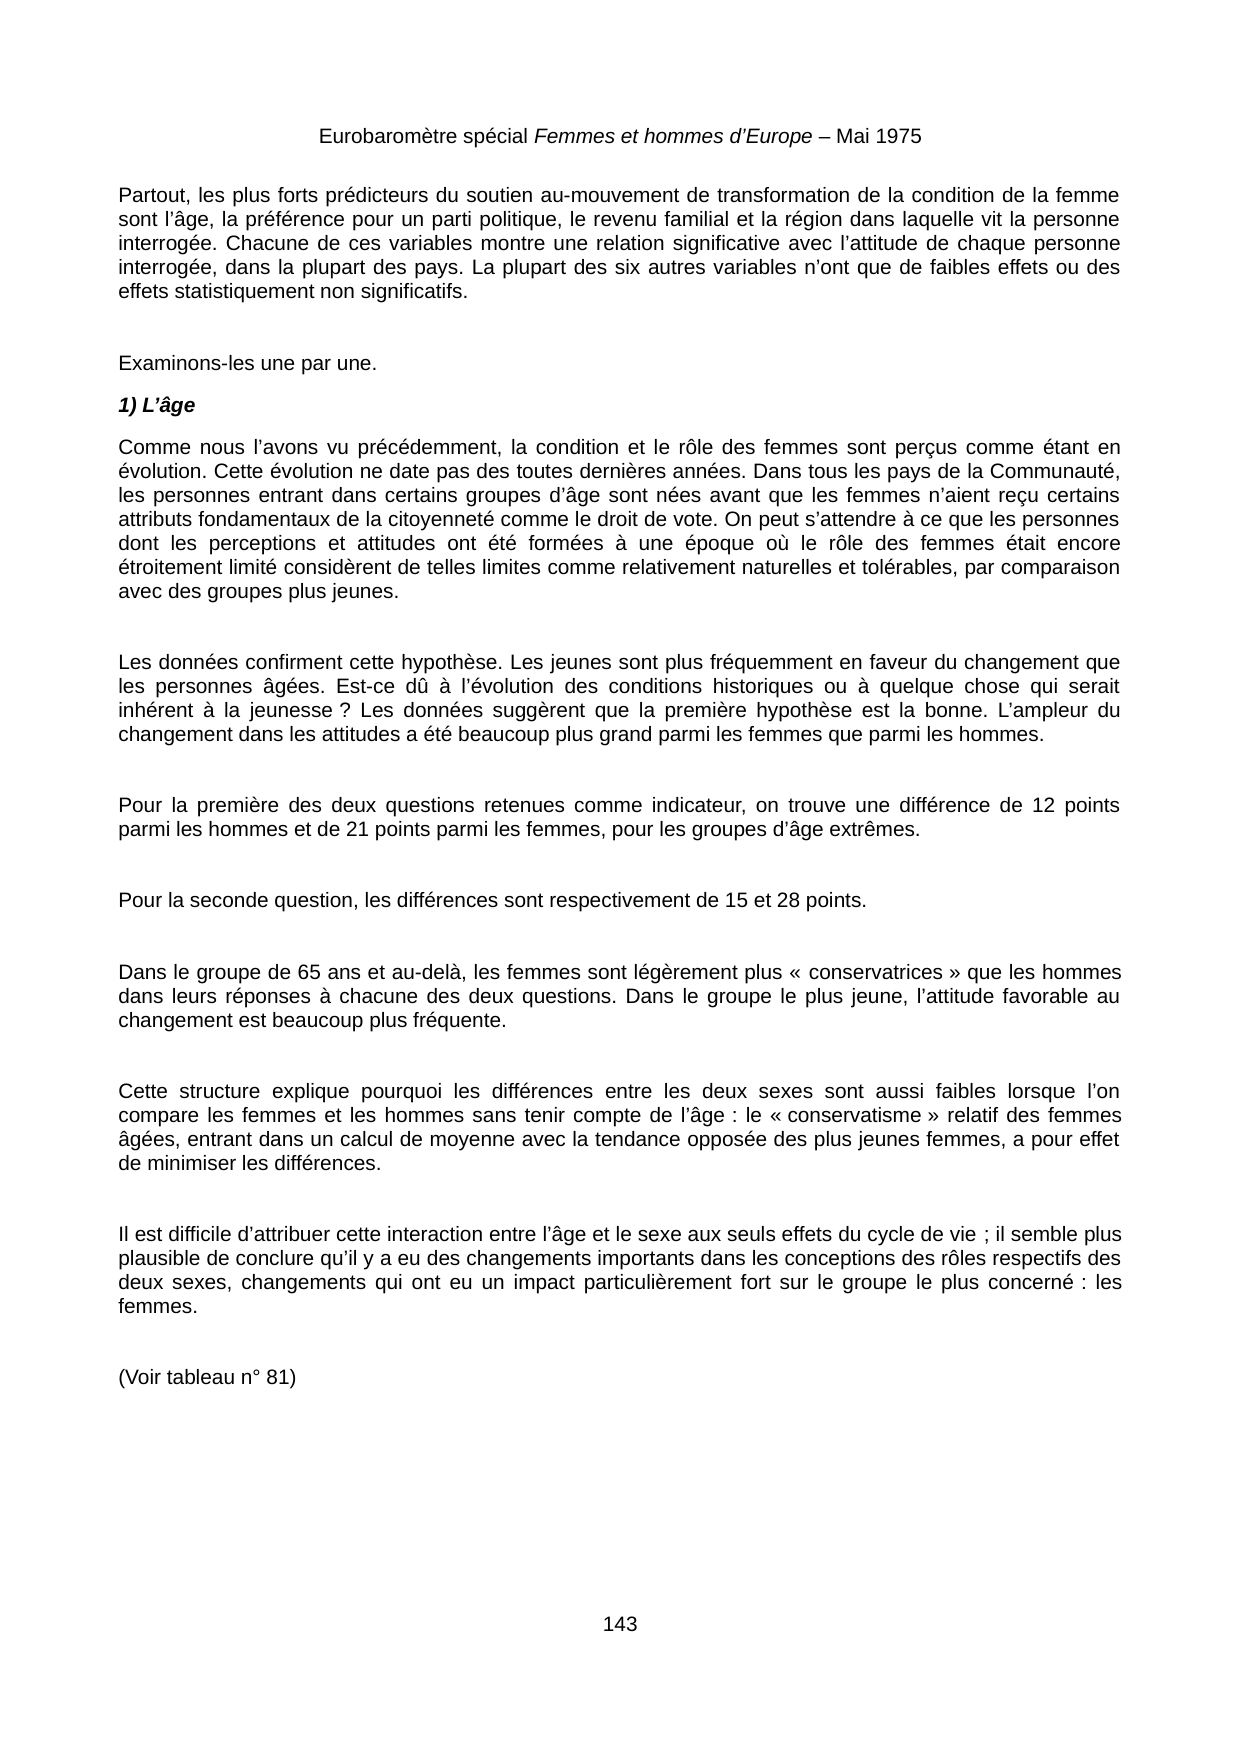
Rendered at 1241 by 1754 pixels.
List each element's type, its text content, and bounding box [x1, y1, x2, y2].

text Il est difficile d’attribuer cette interaction entre l’âge et le sexe aux seuls effets du cycle de vie ; il semble plus plausible de conclure qu’il y a eu des changements importants dans les conceptions des rôles respectifs des deux sexes, changements qui ont eu un impact particulièrement fort sur le groupe le plus concerné : les femmes. [118, 1222, 1122, 1318]
text Partout, les plus forts prédicteurs du soutien au-mouvement de transformation de la condition de la femme sont l’âge, la préférence pour un parti politique, le revenu familial et la région dans laquelle vit la personne interrogée. Chacune de ces variables montre une relation significative avec l’attitude de chaque personne interrogée, dans la plupart des pays. La plupart des six autres variables n’ont que de faibles effets ou des effets statistiquement non significatifs. [118, 183, 1122, 303]
text Cette structure explique pourquoi les différences entre les deux sexes sont aussi faibles lorsque l’on compare les femmes et les hommes sans tenir compte de l’âge : le « conservatisme » relatif des femmes âgées, entrant dans un calcul de moyenne avec la tendance opposée des plus jeunes femmes, a pour effet de minimiser les différences. [118, 1079, 1122, 1174]
text (Voir tableau n° 81) [118, 1365, 1122, 1389]
text Les données confirment cette hypothèse. Les jeunes sont plus fréquemment en faveur du changement que les personnes âgées. Est-ce dû à l’évolution des conditions historiques ou à quelque chose qui serait inhérent à la jeunesse ? Les données suggèrent que la première hypothèse est la bonne. L’ampleur du changement dans les attitudes a été beaucoup plus grand parmi les femmes que parmi les hommes. [118, 650, 1122, 746]
subtitle 1) L’âge [118, 393, 1122, 417]
text Pour la première des deux questions retenues comme indicateur, on trouve une différence de 12 points parmi les hommes et de 21 points parmi les femmes, pour les groupes d’âge extrêmes. [118, 793, 1122, 841]
text Pour la seconde question, les différences sont respectivement de 15 et 28 points. [118, 888, 1122, 912]
text Dans le groupe de 65 ans et au-delà, les femmes sont légèrement plus « conservatrices » que les hommes dans leurs réponses à chacune des deux questions. Dans le groupe le plus jeune, l’attitude favorable au changement est beaucoup plus fréquente. [118, 959, 1122, 1031]
text Examinons-les une par une. [118, 350, 1122, 374]
text Comme nous l’avons vu précédemment, la condition et le rôle des femmes sont perçus comme étant en évolution. Cette évolution ne date pas des toutes dernières années. Dans tous les pays de la Communauté, les personnes entrant dans certains groupes d’âge sont nées avant que les femmes n’aient reçu certains attributs fondamentaux de la citoyenneté comme le droit de vote. On peut s’attendre à ce que les personnes dont les perceptions et attitudes ont été formées à une époque où le rôle des femmes était encore étroitement limité considèrent de telles limites comme relativement naturelles et tolérables, par comparaison avec des groupes plus jeunes. [118, 435, 1122, 603]
